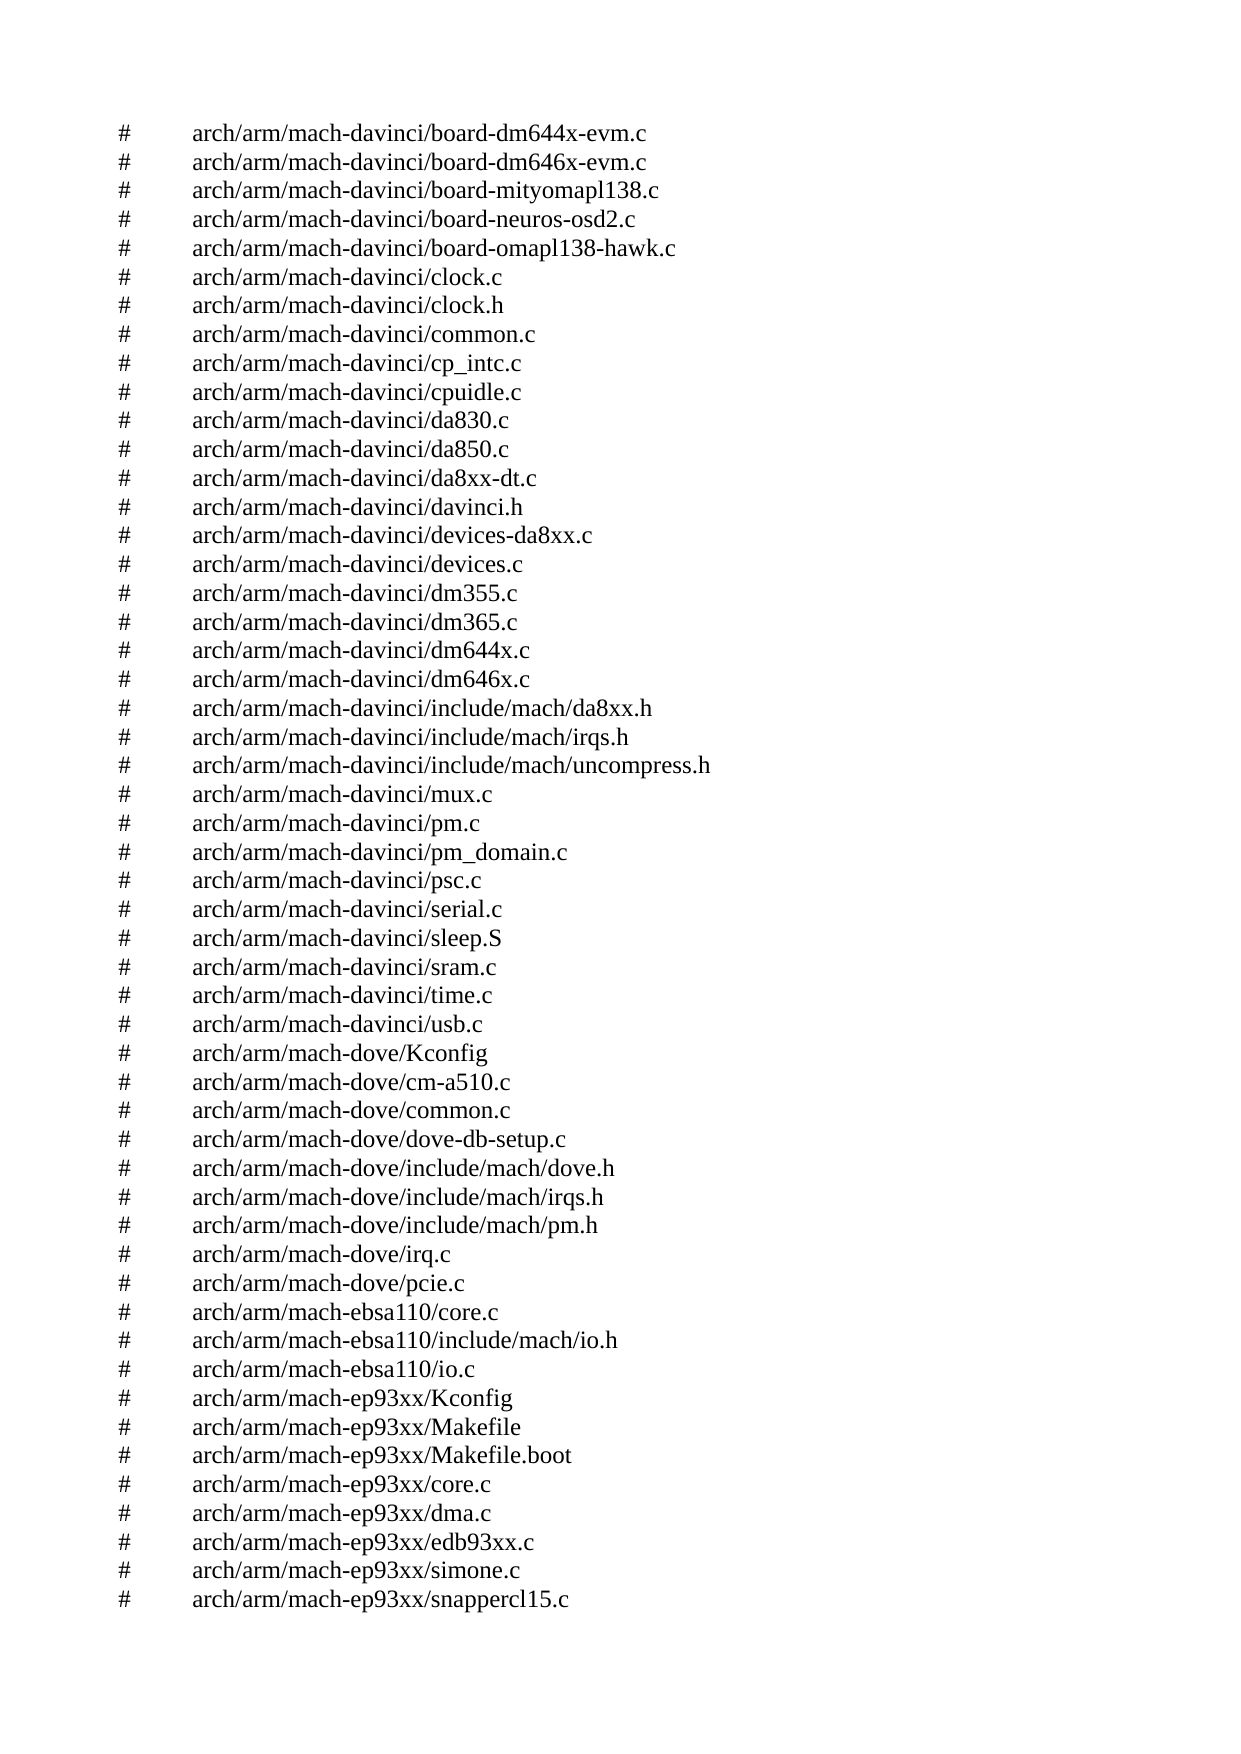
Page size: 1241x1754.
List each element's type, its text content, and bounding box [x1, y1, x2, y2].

text # arch/arm/mach-davinci/dm365.c [118, 607, 1122, 636]
text # arch/arm/mach-davinci/time.c [118, 981, 1122, 1009]
text # arch/arm/mach-davinci/pm_domain.c [118, 837, 1122, 866]
text # arch/arm/mach-davinci/sram.c [118, 952, 1122, 981]
text # arch/arm/mach-ebsa110/include/mach/io.h [118, 1326, 1122, 1354]
text # arch/arm/mach-davinci/da850.c [118, 434, 1122, 463]
text # arch/arm/mach-ep93xx/simone.c [118, 1556, 1122, 1584]
text # arch/arm/mach-davinci/cpuidle.c [118, 377, 1122, 406]
text # arch/arm/mach-ep93xx/Makefile.boot [118, 1441, 1122, 1469]
text # arch/arm/mach-davinci/usb.c [118, 1009, 1122, 1038]
text # arch/arm/mach-davinci/dm646x.c [118, 664, 1122, 693]
text # arch/arm/mach-dove/cm-a510.c [118, 1067, 1122, 1096]
text # arch/arm/mach-davinci/davinci.h [118, 492, 1122, 521]
text # arch/arm/mach-davinci/board-omapl138-hawk.c [118, 233, 1122, 262]
text # arch/arm/mach-davinci/da8xx-dt.c [118, 463, 1122, 492]
text # arch/arm/mach-ep93xx/core.c [118, 1469, 1122, 1498]
text # arch/arm/mach-davinci/devices.c [118, 549, 1122, 578]
text # arch/arm/mach-ebsa110/io.c [118, 1354, 1122, 1383]
text # arch/arm/mach-dove/dove-db-setup.c [118, 1124, 1122, 1153]
text # arch/arm/mach-dove/common.c [118, 1096, 1122, 1124]
text # arch/arm/mach-davinci/dm355.c [118, 578, 1122, 607]
text # arch/arm/mach-davinci/board-mityomapl138.c [118, 176, 1122, 204]
text # arch/arm/mach-davinci/common.c [118, 319, 1122, 348]
text # arch/arm/mach-dove/include/mach/pm.h [118, 1211, 1122, 1239]
text # arch/arm/mach-davinci/dm644x.c [118, 636, 1122, 664]
text # arch/arm/mach-dove/include/mach/irqs.h [118, 1182, 1122, 1211]
text # arch/arm/mach-davinci/include/mach/uncompress.h [118, 751, 1122, 779]
text # arch/arm/mach-ebsa110/core.c [118, 1297, 1122, 1326]
text # arch/arm/mach-davinci/da830.c [118, 406, 1122, 434]
text # arch/arm/mach-ep93xx/dma.c [118, 1498, 1122, 1527]
text # arch/arm/mach-dove/pcie.c [118, 1268, 1122, 1297]
text # arch/arm/mach-davinci/board-dm644x-evm.c [118, 118, 1122, 147]
text # arch/arm/mach-ep93xx/edb93xx.c [118, 1527, 1122, 1556]
text # arch/arm/mach-davinci/serial.c [118, 894, 1122, 923]
text # arch/arm/mach-dove/Kconfig [118, 1038, 1122, 1067]
text # arch/arm/mach-ep93xx/Makefile [118, 1412, 1122, 1441]
text # arch/arm/mach-davinci/psc.c [118, 866, 1122, 894]
text # arch/arm/mach-dove/include/mach/dove.h [118, 1153, 1122, 1182]
text # arch/arm/mach-davinci/pm.c [118, 808, 1122, 837]
text # arch/arm/mach-ep93xx/snappercl15.c [118, 1584, 1122, 1613]
text # arch/arm/mach-davinci/mux.c [118, 779, 1122, 808]
text # arch/arm/mach-davinci/sleep.S [118, 923, 1122, 952]
text # arch/arm/mach-davinci/board-neuros-osd2.c [118, 204, 1122, 233]
text # arch/arm/mach-davinci/clock.c [118, 262, 1122, 291]
text # arch/arm/mach-davinci/devices-da8xx.c [118, 521, 1122, 549]
text # arch/arm/mach-davinci/include/mach/da8xx.h [118, 693, 1122, 722]
text # arch/arm/mach-dove/irq.c [118, 1239, 1122, 1268]
text # arch/arm/mach-ep93xx/Kconfig [118, 1383, 1122, 1412]
text # arch/arm/mach-davinci/cp_intc.c [118, 348, 1122, 377]
text # arch/arm/mach-davinci/board-dm646x-evm.c [118, 147, 1122, 176]
text # arch/arm/mach-davinci/clock.h [118, 291, 1122, 319]
text # arch/arm/mach-davinci/include/mach/irqs.h [118, 722, 1122, 751]
